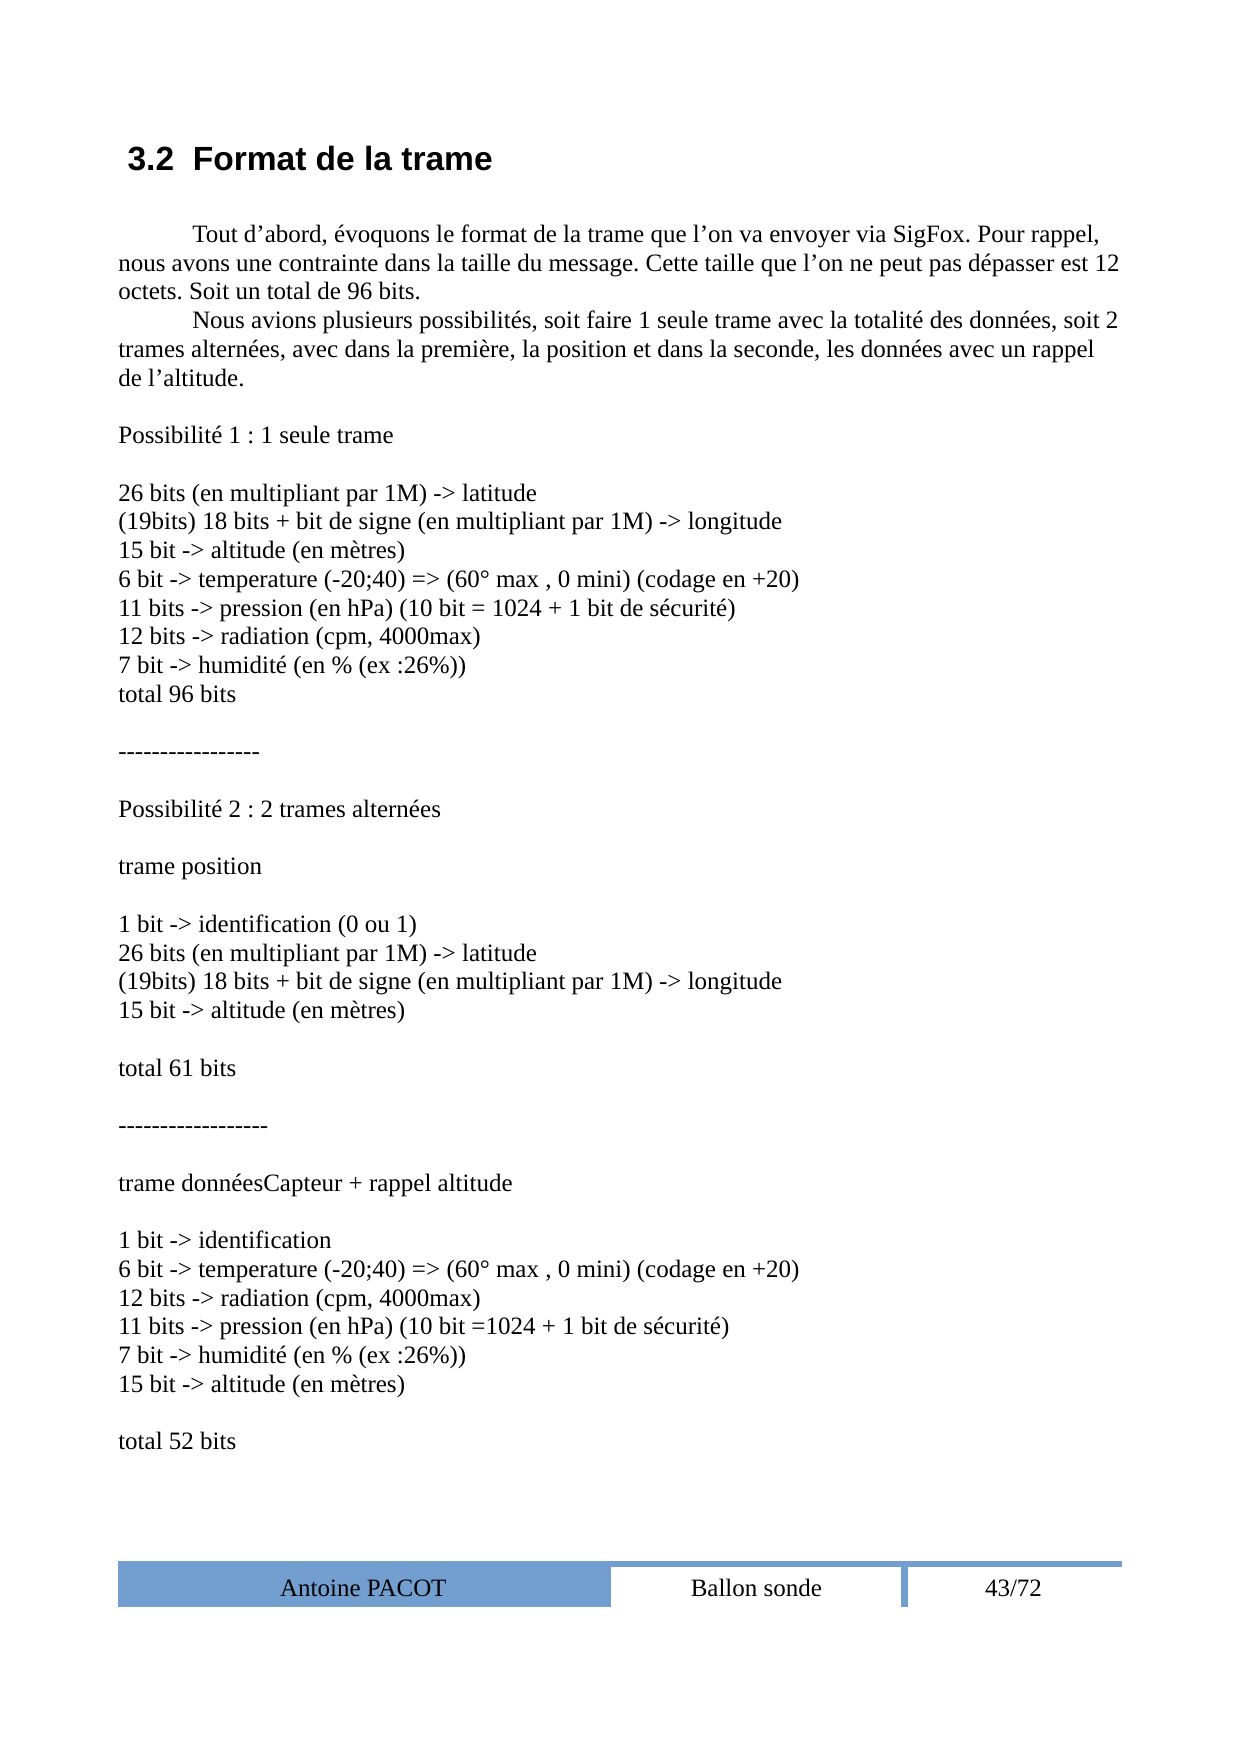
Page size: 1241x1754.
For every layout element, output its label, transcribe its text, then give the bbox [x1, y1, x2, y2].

text ----------------- [118, 736, 1122, 765]
text Possibilité 1 : 1 seule trame [118, 420, 1122, 449]
text (19bits) 18 bits + bit de signe (en multipliant par 1M) -> longitude [118, 966, 1122, 995]
text 11 bits -> pression (en hPa) (10 bit =1024 + 1 bit de sécurité) [118, 1311, 1122, 1340]
text (19bits) 18 bits + bit de signe (en multipliant par 1M) -> longitude [118, 506, 1122, 535]
text 6 bit -> temperature (-20;40) => (60° max , 0 mini) (codage en +20) [118, 1254, 1122, 1283]
text 6 bit -> temperature (-20;40) => (60° max , 0 mini) (codage en +20) [118, 564, 1122, 593]
subtitle Format de la trame [118, 139, 1122, 178]
text ------------------ [118, 1110, 1122, 1139]
text 15 bit -> altitude (en mètres) [118, 535, 1122, 564]
text 1 bit -> identification [118, 1225, 1122, 1254]
text trame position [118, 851, 1122, 880]
text 15 bit -> altitude (en mètres) [118, 1369, 1122, 1398]
text total 96 bits [118, 679, 1122, 708]
text 7 bit -> humidité (en % (ex :26%)) [118, 1340, 1122, 1369]
text 26 bits (en multipliant par 1M) -> latitude [118, 478, 1122, 506]
text 12 bits -> radiation (cpm, 4000max) [118, 621, 1122, 650]
text 26 bits (en multipliant par 1M) -> latitude [118, 938, 1122, 966]
text 7 bit -> humidité (en % (ex :26%)) [118, 650, 1122, 679]
text Tout d’abord, évoquons le format de la trame que l’on va envoyer via SigFox. Pour rappel, nous avons une contrainte dans la taille du message. Cette taille que l’on ne peut pas dépasser est 12 octets. Soit un total de 96 bits. [118, 219, 1122, 305]
text trame donnéesCapteur + rappel altitude [118, 1168, 1122, 1196]
text 15 bit -> altitude (en mètres) [118, 995, 1122, 1024]
text 1 bit -> identification (0 ou 1) [118, 909, 1122, 938]
text 11 bits -> pression (en hPa) (10 bit = 1024 + 1 bit de sécurité) [118, 593, 1122, 621]
text 12 bits -> radiation (cpm, 4000max) [118, 1283, 1122, 1311]
text Possibilité 2 : 2 trames alternées [118, 794, 1122, 823]
text total 52 bits [118, 1426, 1122, 1455]
text total 61 bits [118, 1053, 1122, 1081]
text Nous avions plusieurs possibilités, soit faire 1 seule trame avec la totalité des données, soit 2 trames alternées, avec dans la première, la position et dans la seconde, les données avec un rappel de l’altitude. [118, 305, 1122, 391]
